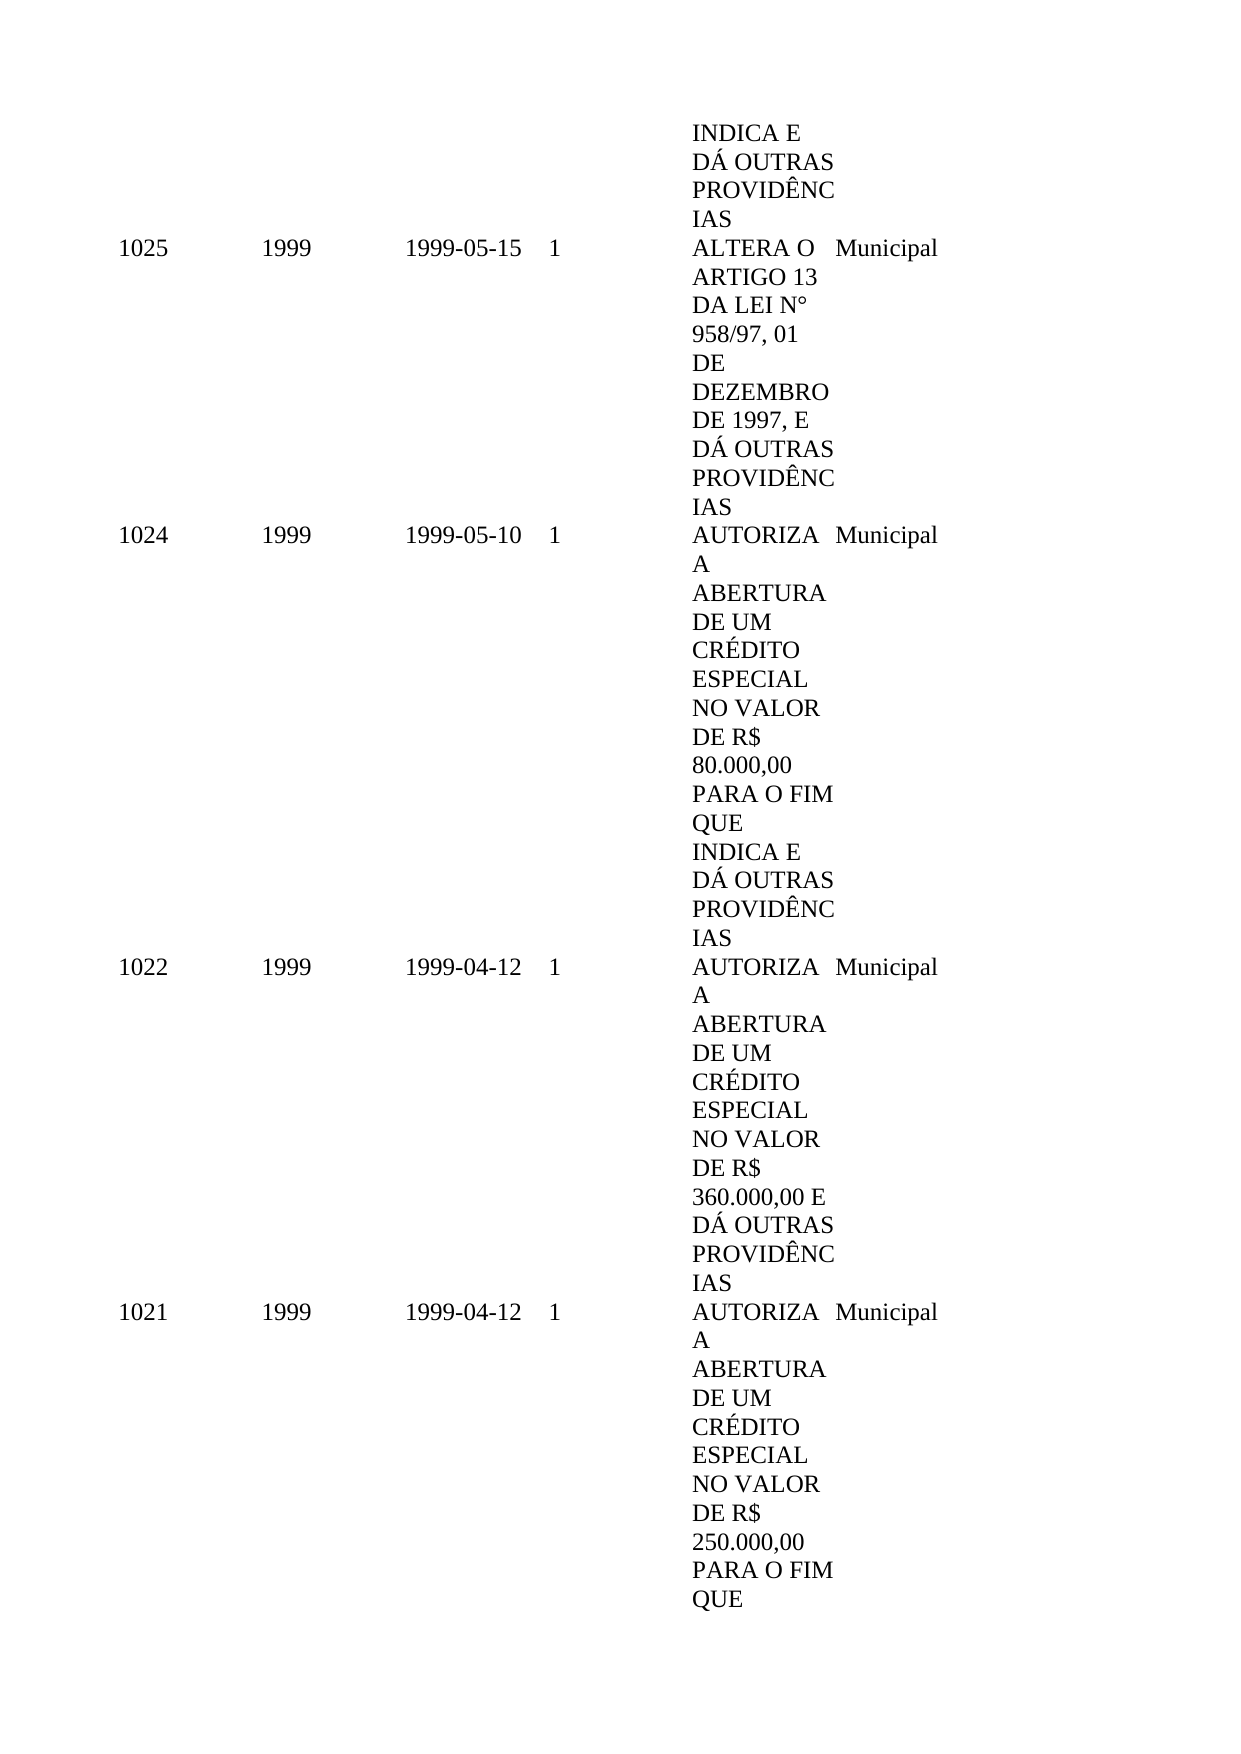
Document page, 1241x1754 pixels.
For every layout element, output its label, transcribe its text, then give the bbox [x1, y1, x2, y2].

table_cell 1999 [261, 952, 405, 1297]
table_cell Municipal [835, 1297, 979, 1613]
table_cell [979, 1297, 1122, 1613]
table_cell [261, 118, 405, 233]
table_cell AUTORIZA A ABERTURA DE UM CRÉDITO ESPECIAL NO VALOR DE R$ 80.000,00 PARA O FIM QUE INDICA E DÁ OUTRAS PROVIDÊNCIAS [692, 521, 835, 952]
table_cell 1 [548, 233, 692, 521]
table_cell 1999-04-12 [405, 952, 548, 1297]
table_cell [979, 521, 1122, 952]
table_cell [979, 118, 1122, 233]
table_cell 1999 [261, 521, 405, 952]
table_cell 1999-04-12 [405, 1297, 548, 1613]
table_cell 1999-05-10 [405, 521, 548, 952]
table_cell [979, 952, 1122, 1297]
table_cell Municipal [835, 952, 979, 1297]
table_cell 1 [548, 521, 692, 952]
table_cell 1021 [118, 1297, 261, 1613]
table_cell 1999-05-15 [405, 233, 548, 521]
table_cell 1 [548, 1297, 692, 1613]
table_cell AUTORIZA A ABERTURA DE UM CRÉDITO ESPECIAL NO VALOR DE R$ 250.000,00 PARA O FIM QUE [692, 1297, 835, 1613]
table_cell [548, 118, 692, 233]
table_cell 1999 [261, 233, 405, 521]
table_cell Municipal [835, 521, 979, 952]
table_cell [979, 233, 1122, 521]
table_cell 1999 [261, 1297, 405, 1613]
table_cell 1022 [118, 952, 261, 1297]
table_cell INDICA E DÁ OUTRAS PROVIDÊNCIAS [692, 118, 835, 233]
table_cell 1025 [118, 233, 261, 521]
table_cell AUTORIZA A ABERTURA DE UM CRÉDITO ESPECIAL NO VALOR DE R$ 360.000,00 E DÁ OUTRAS PROVIDÊNCIAS [692, 952, 835, 1297]
table_cell [405, 118, 548, 233]
table_cell [835, 118, 979, 233]
table_cell 1024 [118, 521, 261, 952]
table_cell Municipal [835, 233, 979, 521]
table_cell 1 [548, 952, 692, 1297]
table_cell [118, 118, 261, 233]
table_cell ALTERA O ARTIGO 13 DA LEI N° 958/97, 01 DE DEZEMBRO DE 1997, E DÁ OUTRAS PROVIDÊNCIAS [692, 233, 835, 521]
